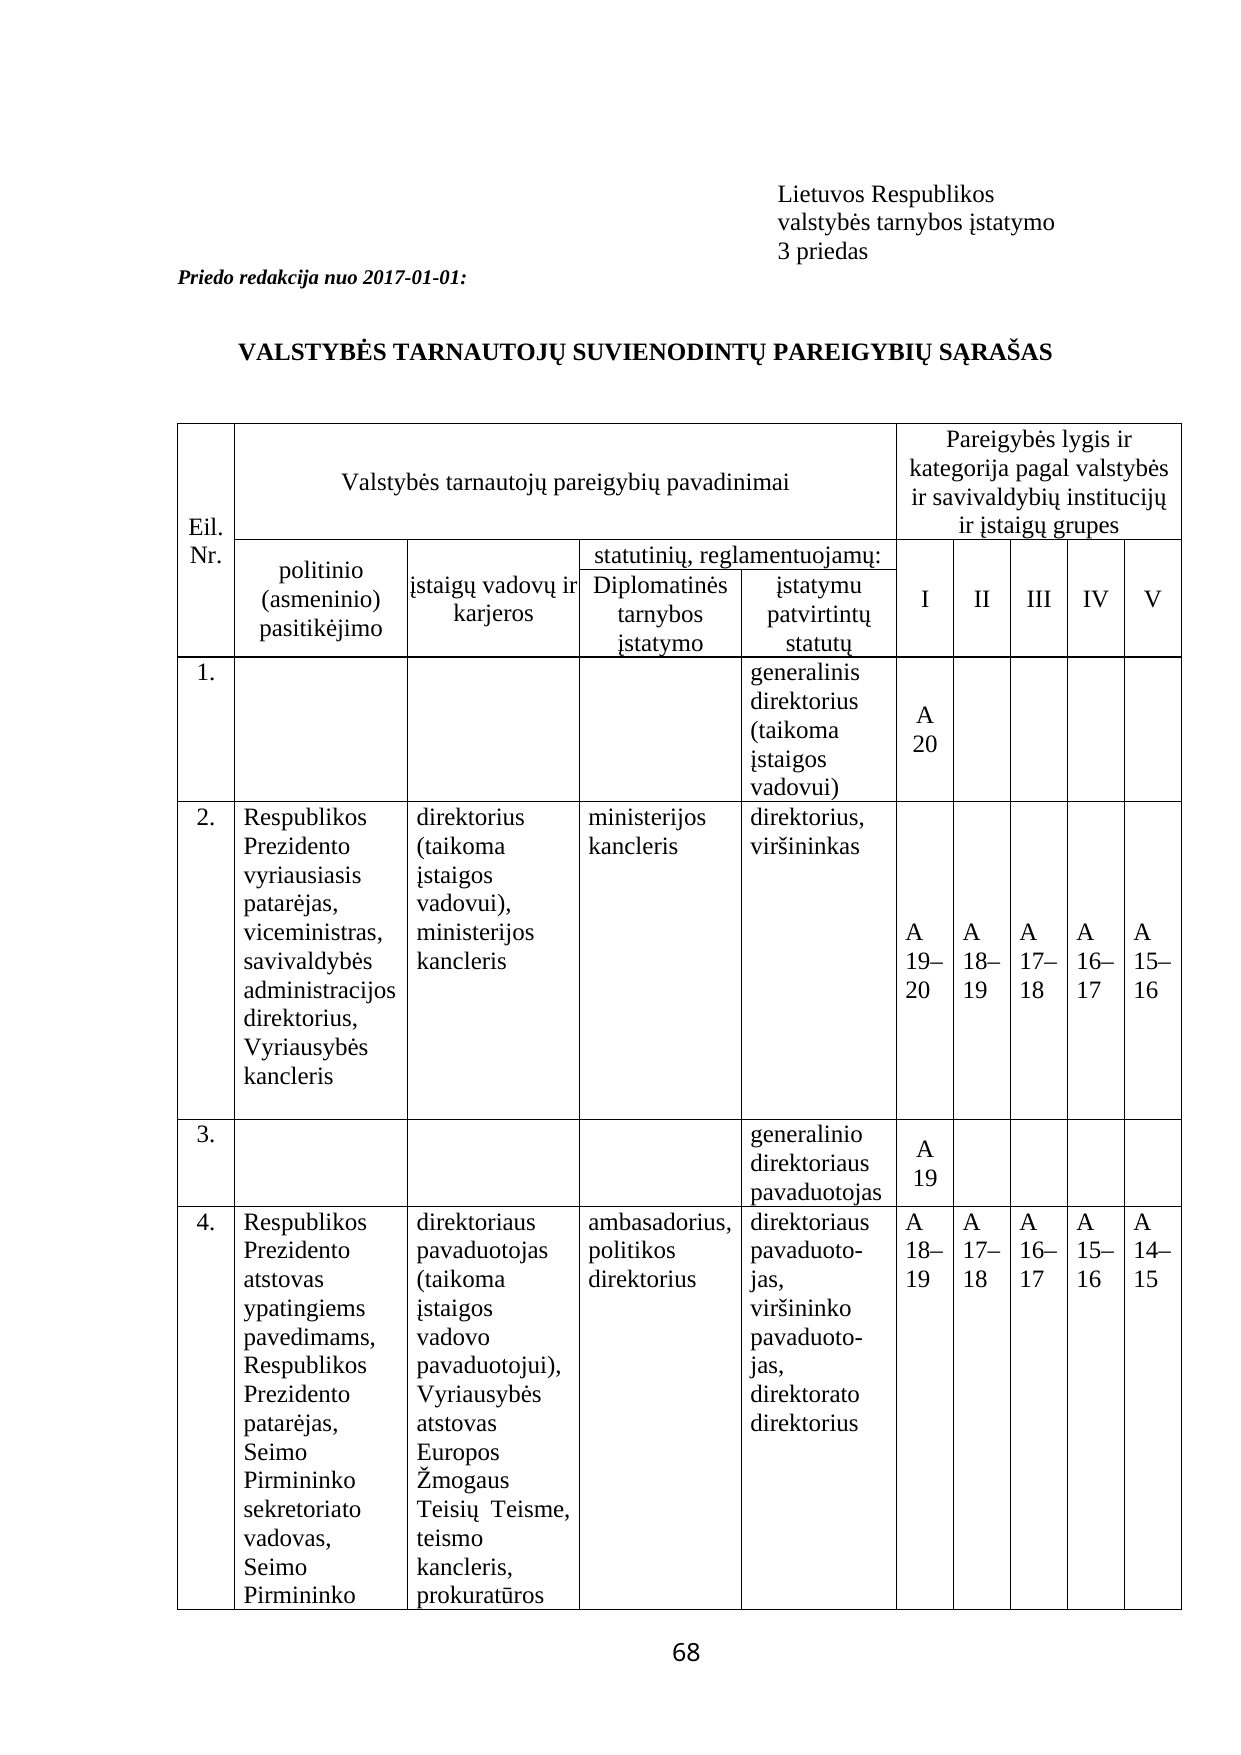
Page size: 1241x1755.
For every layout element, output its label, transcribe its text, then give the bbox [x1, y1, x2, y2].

table_cell Respublikos Prezidento atstovas ypatingiems pavedimams, Respublikos Prezidento patarėjas, Seimo Pirmininko sekretoriato vadovas, Seimo Pirmininko [235, 1207, 407, 1609]
table_cell [235, 1120, 407, 1206]
table_cell A 17–18 [954, 1207, 1010, 1609]
table_cell [408, 1120, 579, 1206]
table_cell [954, 1120, 1010, 1206]
text Priedo redakcija nuo 2017-01-01: [177, 265, 1120, 289]
table_cell A 15–16 [1068, 1207, 1124, 1609]
text valstybės tarnybos įstatymo [177, 207, 1120, 236]
table_cell A 15–16 [1125, 802, 1181, 1118]
table_cell A 16–17 [1068, 802, 1124, 1118]
table_cell V [1125, 540, 1181, 656]
table_cell [1125, 1120, 1181, 1206]
table_header Eil. Nr. [178, 424, 234, 656]
table_cell A 19 [897, 1120, 953, 1206]
table_cell IV [1068, 540, 1124, 656]
table_cell [235, 658, 407, 801]
table_cell ministerijos kancleris [580, 802, 741, 1118]
table_cell A 20 [897, 658, 953, 801]
table_cell A 16–17 [1011, 1207, 1067, 1609]
table_cell statutinių, reglamentuojamų: [580, 540, 896, 569]
table_cell politinio (asmeninio) pasitikėjimo [235, 540, 407, 656]
text 3 priedas [177, 236, 1120, 265]
table_cell 4. [178, 1207, 234, 1609]
table_cell [1068, 658, 1124, 801]
table_cell [1068, 1120, 1124, 1206]
table_cell 2. [178, 802, 234, 1118]
table_cell II [954, 540, 1010, 656]
table_cell įstaigų vadovų ir karjeros [408, 540, 579, 656]
table_header Valstybės tarnautojų pareigybių pavadinimai [235, 424, 896, 539]
table_cell [954, 658, 1010, 801]
table_cell [408, 658, 579, 801]
table_cell ambasadorius, politikos direktorius [580, 1207, 741, 1609]
table_cell generalinis direktorius (taikoma įstaigos vadovui) [742, 658, 896, 801]
table_cell [1011, 658, 1067, 801]
table_cell A 14–15 [1125, 1207, 1181, 1609]
table_cell direktorius, viršininkas [742, 802, 896, 1118]
table_cell A 18–19 [897, 1207, 953, 1609]
table_cell [1011, 1120, 1067, 1206]
table_cell A 19–20 [897, 802, 953, 1118]
table_cell įstatymu patvirtintų statutų [742, 570, 896, 656]
text Lietuvos Respublikos [177, 179, 1120, 207]
table_cell generalinio direktoriaus pavaduotojas [742, 1120, 896, 1206]
table_cell direktorius (taikoma įstaigos vadovui), ministerijos kancleris [408, 802, 579, 1118]
table_cell [580, 1120, 741, 1206]
table_cell direktoriaus pavaduoto-jas, viršininko pavaduoto-jas, direktorato direktorius [742, 1207, 896, 1609]
table_cell 1. [178, 658, 234, 801]
table_cell [580, 658, 741, 801]
table_header Pareigybės lygis ir kategorija pagal valstybės ir savivaldybių institucijų ir įstaigų grupes [897, 424, 1181, 539]
table_cell III [1011, 540, 1067, 656]
table_cell Diplomatinės tarnybos įstatymo [580, 570, 741, 656]
table_cell Respublikos Prezidento vyriausiasis patarėjas, viceministras, savivaldybės administracijos direktorius, Vyriausybės kancleris [235, 802, 407, 1118]
table_cell I [897, 540, 953, 656]
text VALSTYBĖS TARNAUTOJŲ SUVIENODINTŲ PAREIGYBIŲ SĄRAŠAS [177, 337, 1120, 366]
table_cell 3. [178, 1120, 234, 1206]
table_cell direktoriaus pavaduotojas (taikoma įstaigos vadovo pavaduotojui), Vyriausybės atstovas Europos Žmogaus Teisių Teisme, teismo kancleris, prokuratūros [408, 1207, 579, 1609]
table_cell [1125, 658, 1181, 801]
table_cell A 17–18 [1011, 802, 1067, 1118]
table_cell A 18–19 [954, 802, 1010, 1118]
